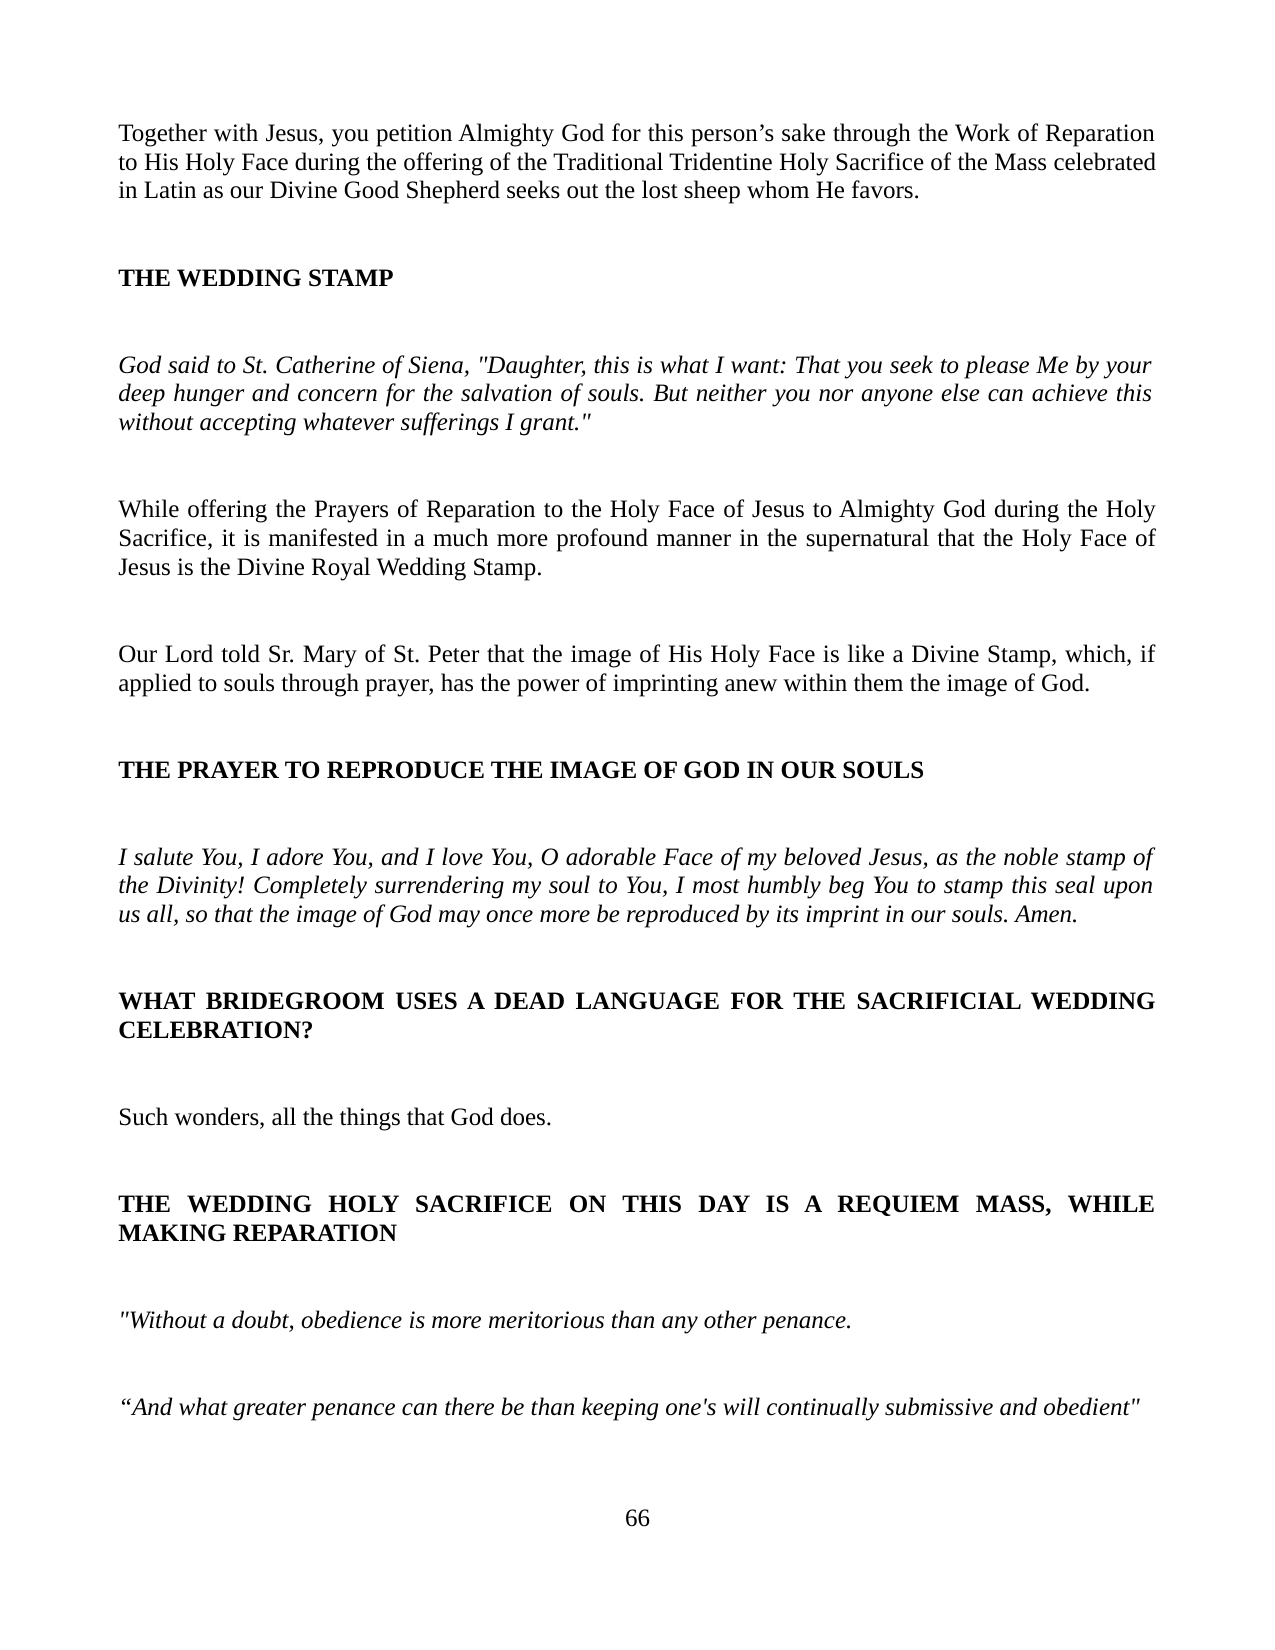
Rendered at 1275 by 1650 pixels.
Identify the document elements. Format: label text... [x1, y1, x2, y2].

text Together with Jesus, you petition Almighty God for this person’s sake through the Work of Reparation to His Holy Face during the offering of the Traditional Tridentine Holy Sacrifice of the Mass celebrated in Latin as our Divine Good Shepherd seeks out the lost sheep whom He favors. [118, 118, 1157, 204]
text WHAT BRIDEGROOM USES A DEAD LANGUAGE FOR THE SACRIFICIAL WEDDING CELEBRATION? [118, 986, 1157, 1044]
text Our Lord told Sr. Mary of St. Peter that the image of His Holy Face is like a Divine Stamp, which, if applied to souls through prayer, has the power of imprinting anew within them the image of God. [118, 639, 1157, 696]
text While offering the Prayers of Reparation to the Holy Face of Jesus to Almighty God during the Holy Sacrifice, it is manifested in a much more profound manner in the supernatural that the Holy Face of Jesus is the Divine Royal Wedding Stamp. [118, 494, 1157, 581]
text I salute You, I adore You, and I love You, O adorable Face of my beloved Jesus, as the noble stamp of the Divinity! Completely surrendering my soul to You, I most humbly beg You to stamp this seal upon us all, so that the image of God may once more be reproduced by its imprint in our souls. Amen. [118, 842, 1157, 928]
text THE PRAYER TO REPRODUCE THE IMAGE OF GOD IN OUR SOULS [118, 755, 1157, 783]
text Such wonders, all the things that God does. [118, 1102, 1157, 1131]
text THE WEDDING HOLY SACRIFICE ON THIS DAY IS A REQUIEM MASS, WHILE MAKING REPARATION [118, 1189, 1157, 1247]
text God said to St. Catherine of Siena, "Daughter, this is what I want: That you seek to please Me by your deep hunger and concern for the salvation of souls. But neither you nor anyone else can achieve this without accepting whatever sufferings I grant." [118, 350, 1157, 436]
text "Without a doubt, obedience is more meritorious than any other penance. [118, 1305, 1157, 1334]
text “And what greater penance can there be than keeping one's will continually submissive and obedient" [118, 1392, 1157, 1421]
text THE WEDDING STAMP [118, 263, 1157, 291]
